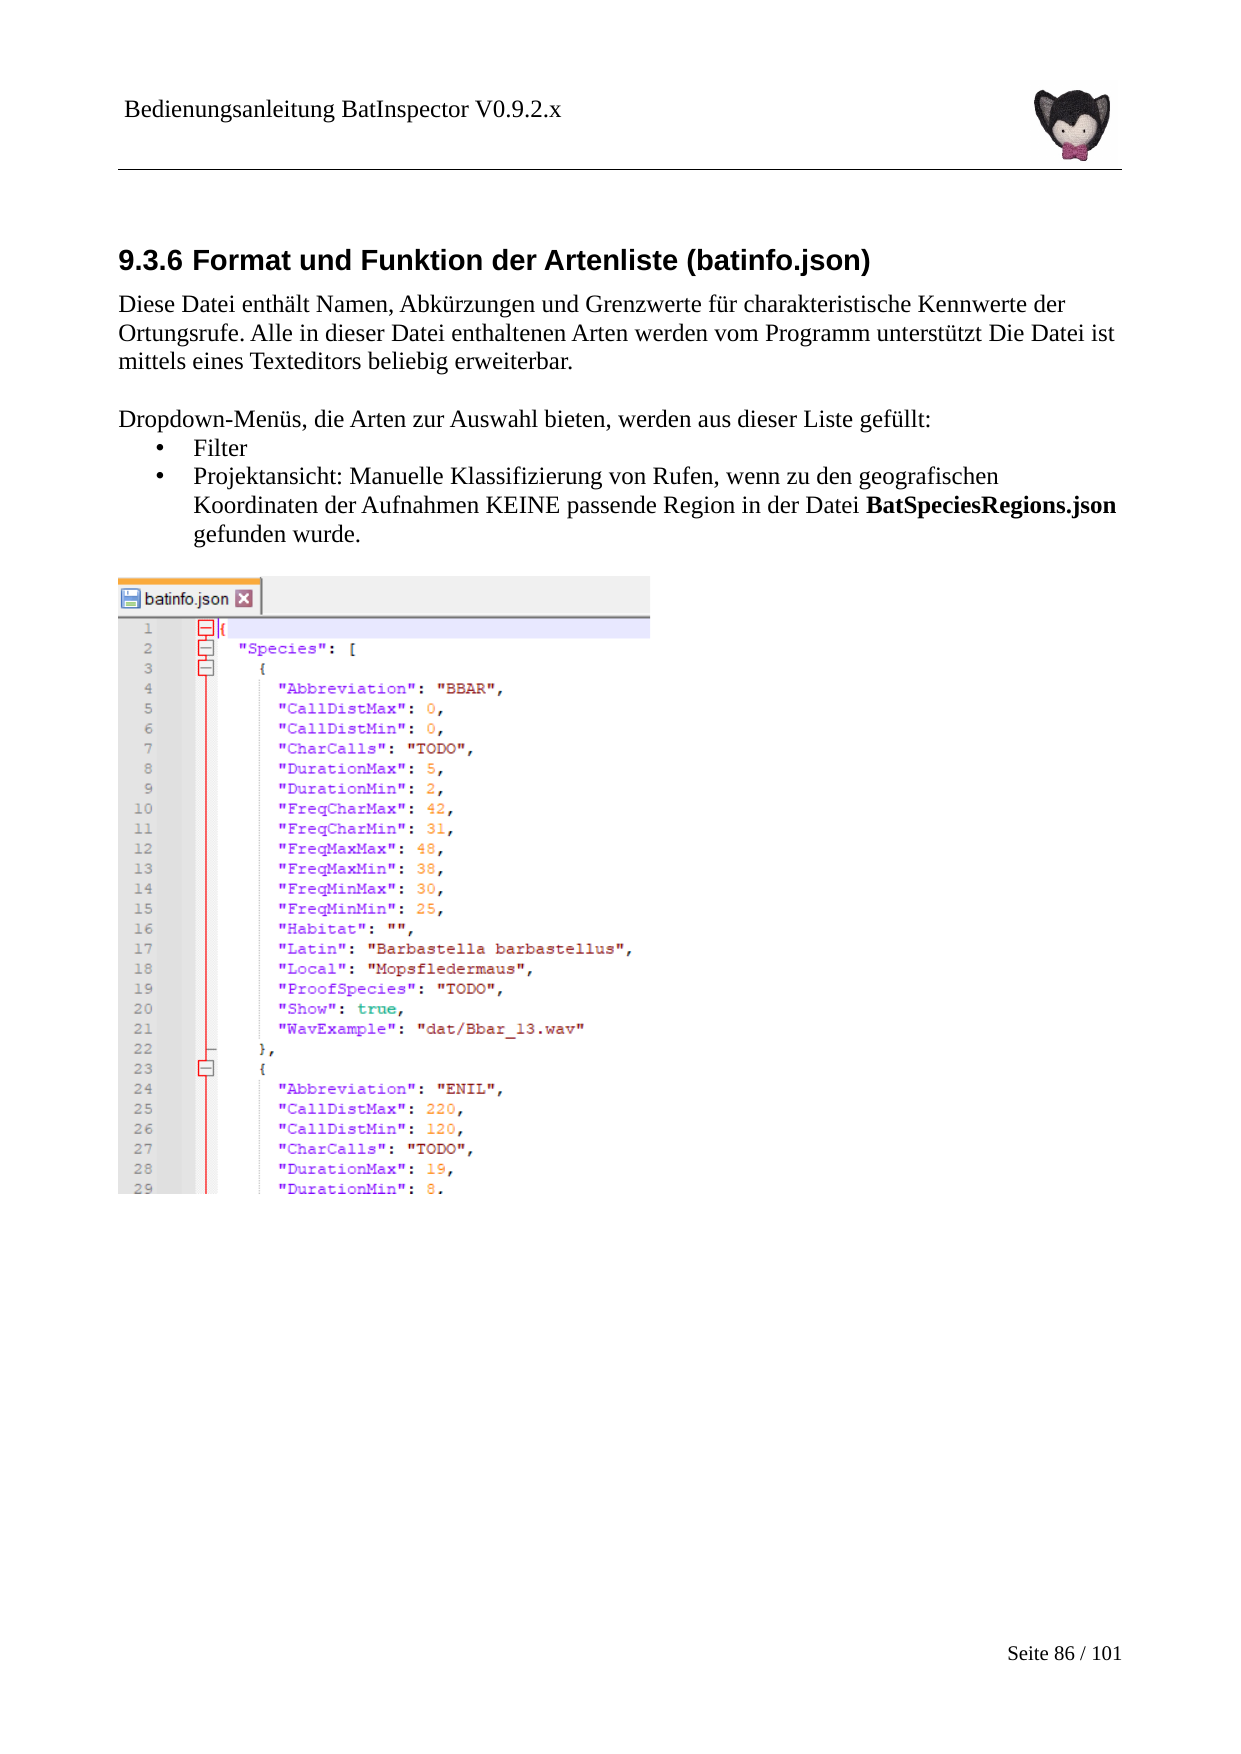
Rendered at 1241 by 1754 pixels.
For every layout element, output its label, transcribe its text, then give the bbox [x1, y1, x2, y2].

picture [118, 576, 651, 1194]
text Diese Datei enthält Namen, Abkürzungen und Grenzwerte für charakteristische Kennwerte der Ortungsrufe. Alle in dieser Datei enthaltenen Arten werden vom Programm unterstützt Die Datei ist mittels eines Texteditors beliebig erweiterbar. [118, 289, 1122, 375]
subtitle Format und Funktion der Artenliste (batinfo.json) [118, 243, 1122, 276]
picture [1030, 80, 1119, 169]
list Filter [156, 433, 1122, 461]
text Dropdown-Menüs, die Arten zur Auswahl bieten, werden aus dieser Liste gefüllt: [118, 404, 1122, 433]
list Projektansicht: Manuelle Klassifizierung von Rufen, wenn zu den geografischen Koordinaten der Aufnahmen KEINE passende Region in der Datei BatSpeciesRegions.json gefunden wurde. [156, 461, 1122, 548]
